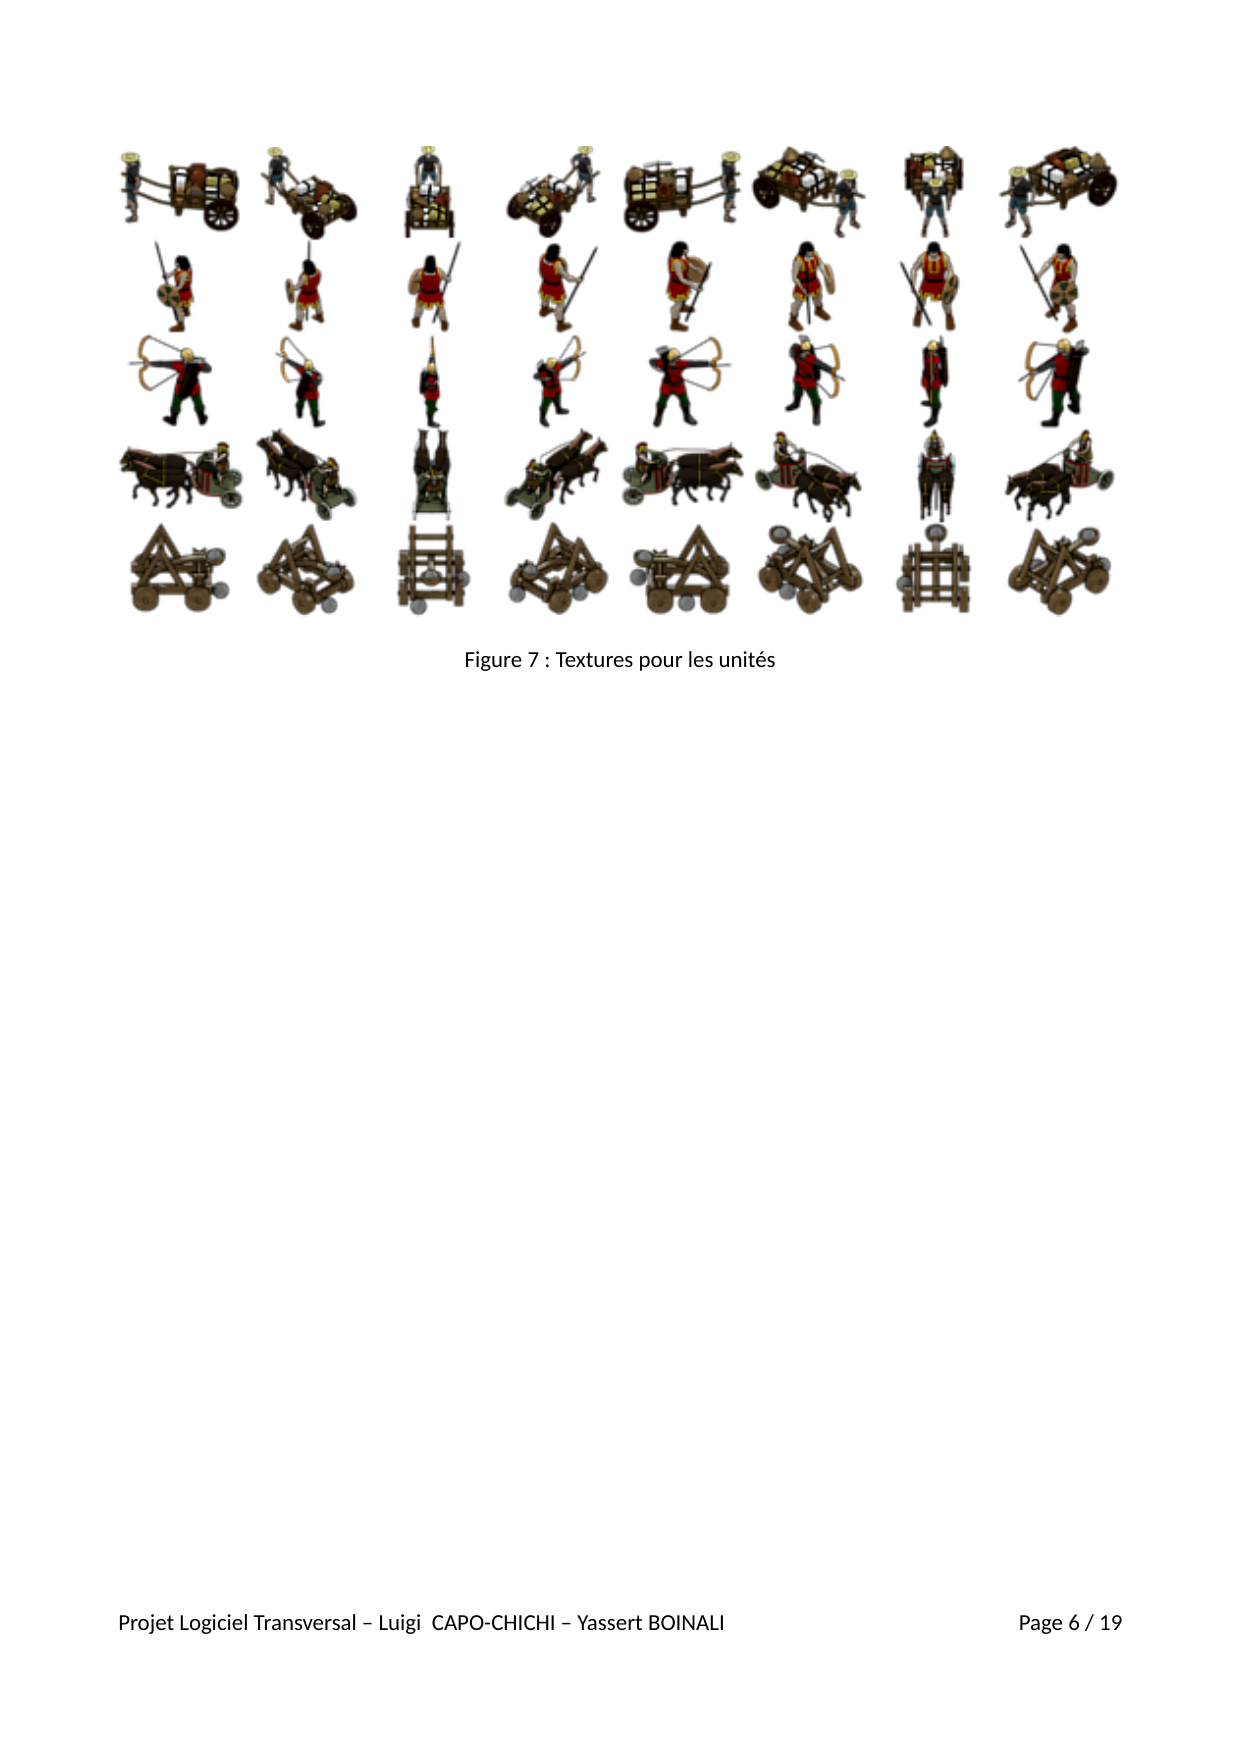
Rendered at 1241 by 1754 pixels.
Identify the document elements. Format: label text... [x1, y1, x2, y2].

picture [118, 146, 1123, 617]
text Figure 7 : Textures pour les unités [118, 645, 1122, 673]
